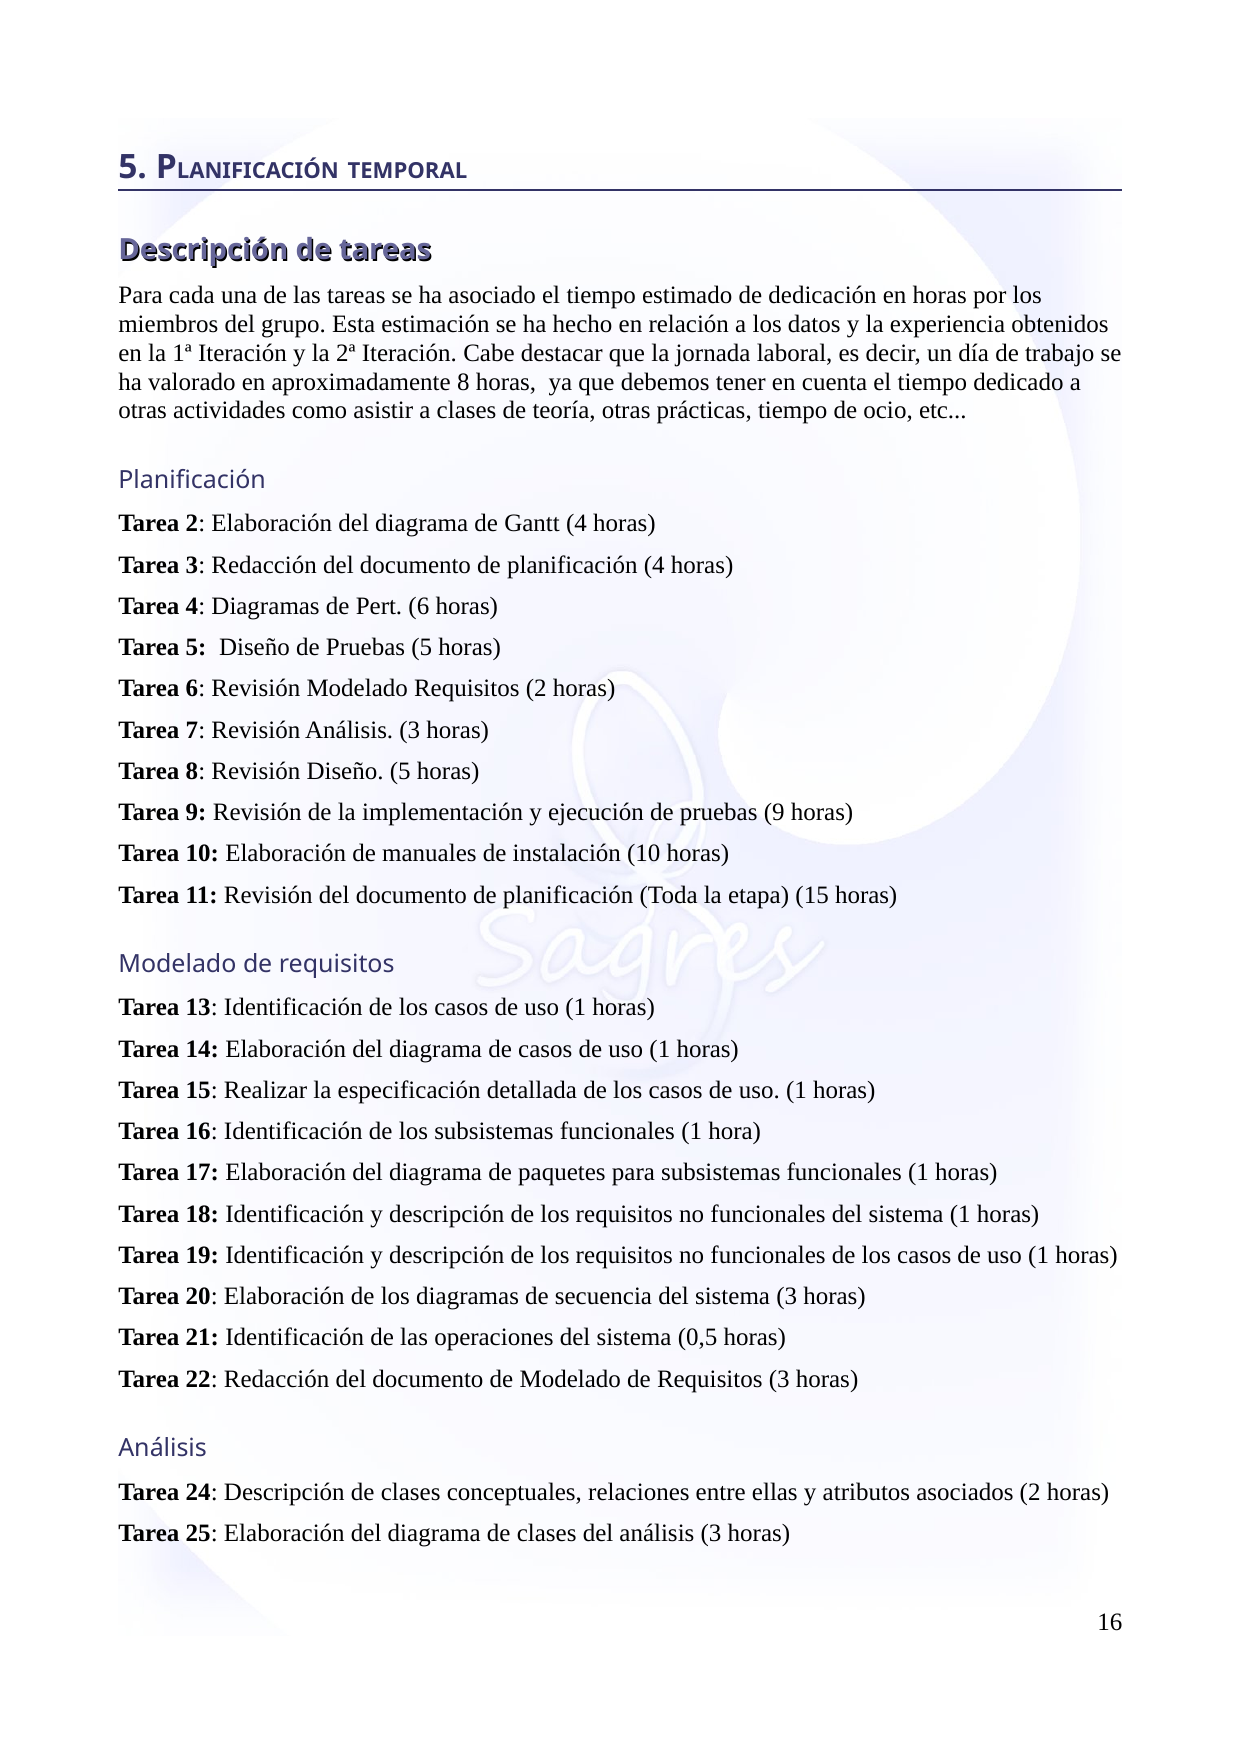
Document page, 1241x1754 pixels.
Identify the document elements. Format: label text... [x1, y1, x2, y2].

text Tarea 3: Redacción del documento de planificación (4 horas) [118, 550, 1122, 578]
picture [118, 1351, 1122, 1364]
picture [118, 980, 1122, 992]
text Tarea 7: Revisión Análisis. (3 horas) [118, 715, 1122, 743]
picture [118, 785, 1122, 797]
picture [118, 826, 1122, 838]
picture [118, 1104, 1122, 1116]
picture [118, 424, 1122, 462]
picture [118, 1269, 1122, 1281]
text Tarea 6: Revisión Modelado Requisitos (2 horas) [118, 673, 1122, 702]
text Tarea 11: Revisión del documento de planificación (Toda la etapa) (15 horas) [118, 880, 1122, 908]
picture [118, 867, 1122, 880]
subtitle Descripción de tareas [118, 228, 1122, 268]
text Tarea 21: Identificación de las operaciones del sistema (0,5 horas) [118, 1322, 1122, 1351]
picture [118, 191, 1122, 228]
picture [118, 496, 1122, 508]
picture [118, 1186, 1122, 1199]
picture [118, 1505, 1122, 1518]
text Tarea 14: Elaboración del diagrama de casos de uso (1 horas) [118, 1034, 1122, 1062]
subtitle 5. Planificación temporal [118, 143, 1122, 189]
text Tarea 4: Diagramas de Pert. (6 horas) [118, 591, 1122, 620]
picture [118, 1392, 1122, 1430]
picture [118, 1547, 1122, 1636]
text Para cada una de las tareas se ha asociado el tiempo estimado de dedicación en horas por los miembros del grupo. Esta estimación se ha hecho en relación a los datos y la experiencia obtenidos en la 1ª Iteración y la 2ª Iteración. Cabe destacar que la jornada laboral, es decir, un día de trabajo se ha valorado en aproximadamente 8 horas, ya que debemos tener en cuenta el tiempo dedicado a otras actividades como asistir a clases de teoría, otras prácticas, tiempo de ocio, etc... [118, 281, 1122, 424]
picture [118, 1464, 1122, 1477]
text Tarea 22: Redacción del documento de Modelado de Requisitos (3 horas) [118, 1364, 1122, 1392]
picture [118, 118, 1122, 143]
text Tarea 10: Elaboración de manuales de instalación (10 horas) [118, 838, 1122, 867]
picture [118, 908, 1122, 946]
picture [118, 268, 1122, 281]
text Tarea 25: Elaboración del diagrama de clases del análisis (3 horas) [118, 1518, 1122, 1547]
text Tarea 17: Elaboración del diagrama de paquetes para subsistemas funcionales (1 horas) [118, 1157, 1122, 1186]
text Tarea 18: Identificación y descripción de los requisitos no funcionales del sistema (1 horas) [118, 1199, 1122, 1227]
text Tarea 19: Identificación y descripción de los requisitos no funcionales de los casos de uso (1 horas) [118, 1240, 1122, 1269]
subtitle Análisis [118, 1430, 1122, 1464]
text Tarea 15: Realizar la especificación detallada de los casos de uso. (1 horas) [118, 1075, 1122, 1104]
picture [118, 1310, 1122, 1322]
picture [118, 1021, 1122, 1034]
text Tarea 2: Elaboración del diagrama de Gantt (4 horas) [118, 508, 1122, 537]
picture [118, 578, 1122, 591]
picture [118, 1062, 1122, 1075]
picture [118, 1145, 1122, 1157]
picture [118, 702, 1122, 715]
text Tarea 13: Identificación de los casos de uso (1 horas) [118, 992, 1122, 1021]
text Tarea 9: Revisión de la implementación y ejecución de pruebas (9 horas) [118, 797, 1122, 826]
text Tarea 5: Diseño de Pruebas (5 horas) [118, 632, 1122, 661]
picture [118, 620, 1122, 632]
subtitle Planificación [118, 462, 1122, 496]
subtitle Modelado de requisitos [118, 946, 1122, 980]
text Tarea 20: Elaboración de los diagramas de secuencia del sistema (3 horas) [118, 1281, 1122, 1310]
text Tarea 24: Descripción de clases conceptuales, relaciones entre ellas y atributos asociados (2 horas) [118, 1477, 1122, 1505]
text Tarea 16: Identificación de los subsistemas funcionales (1 hora) [118, 1116, 1122, 1145]
text Tarea 8: Revisión Diseño. (5 horas) [118, 756, 1122, 785]
picture [118, 743, 1122, 756]
picture [118, 1227, 1122, 1240]
picture [118, 661, 1122, 673]
picture [118, 537, 1122, 550]
